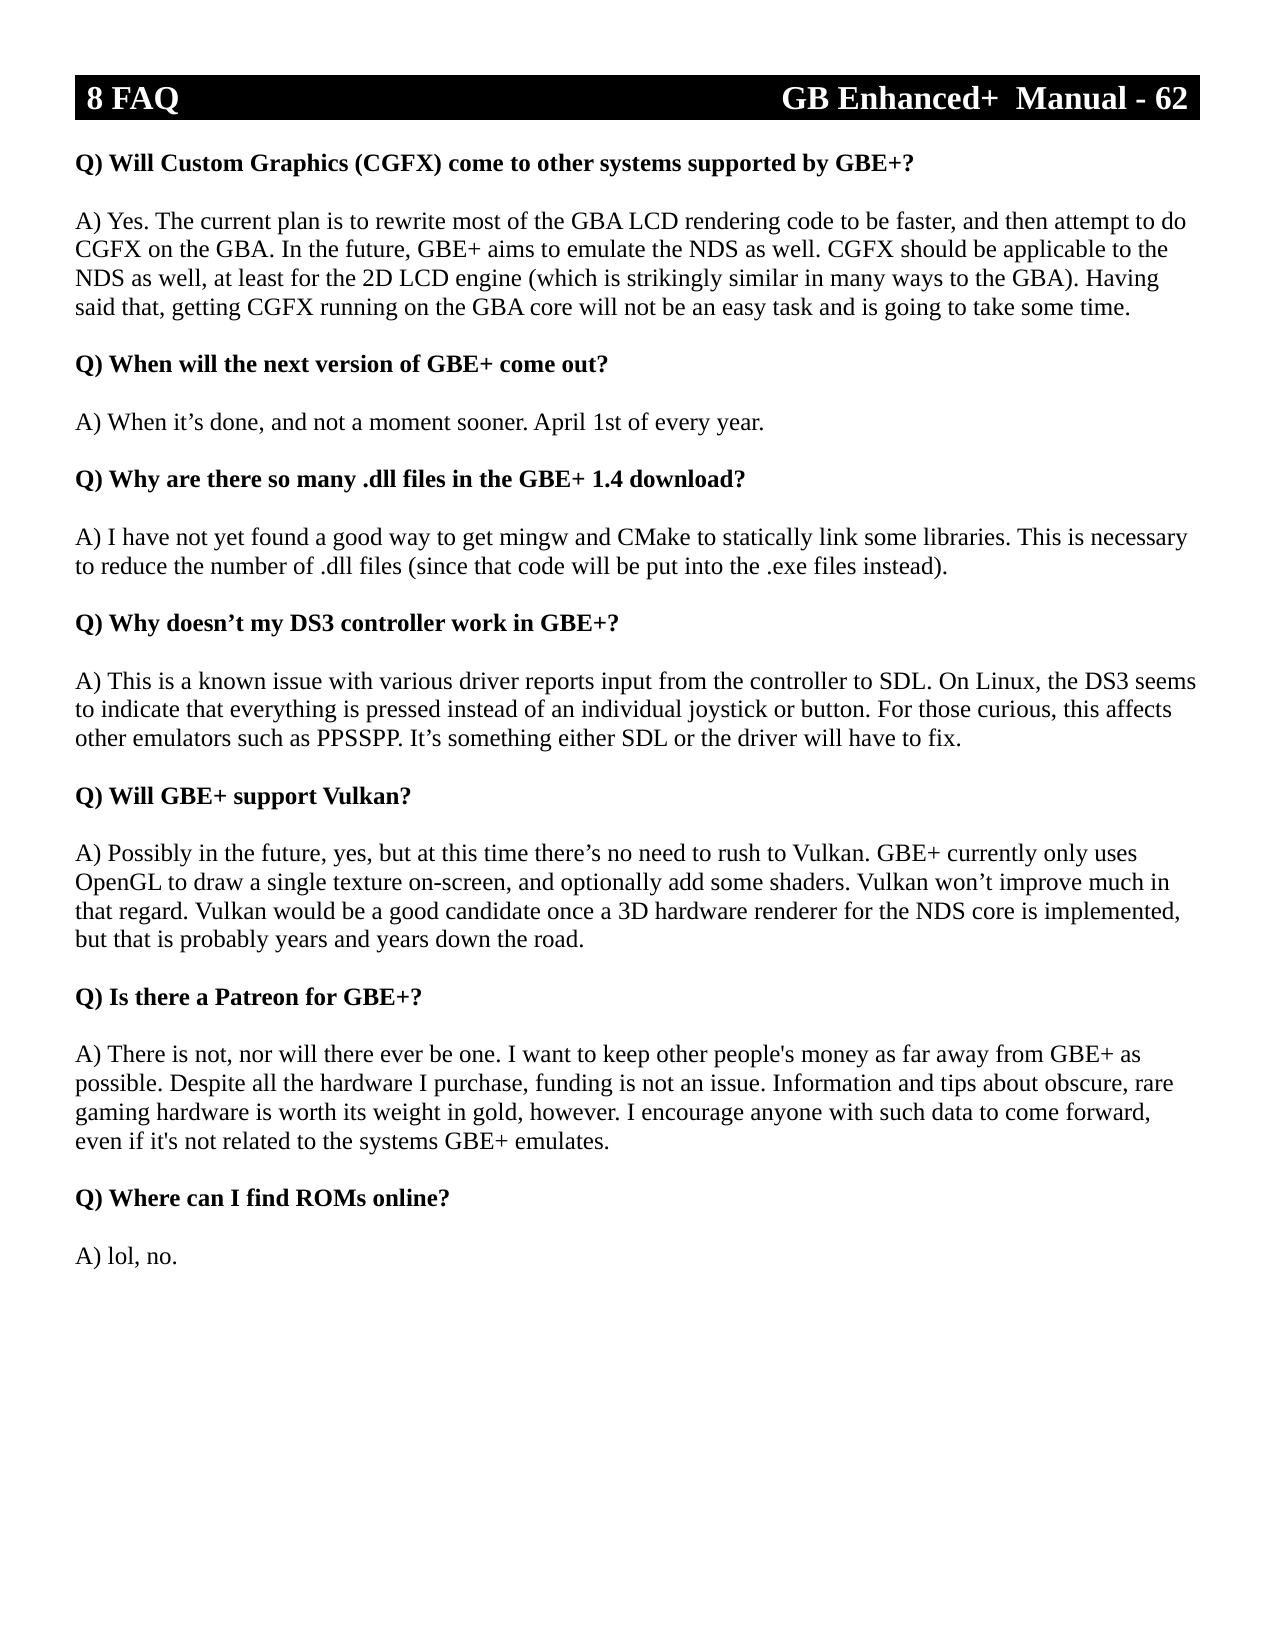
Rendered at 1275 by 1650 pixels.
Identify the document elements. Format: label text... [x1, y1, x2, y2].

text Q) Will GBE+ support Vulkan? [75, 781, 1200, 809]
text A) When it’s done, and not a moment sooner. April 1st of every year. [75, 407, 1200, 436]
text A) This is a known issue with various driver reports input from the controller to SDL. On Linux, the DS3 seems to indicate that everything is pressed instead of an individual joystick or button. For those curious, this affects other emulators such as PPSSPP. It’s something either SDL or the driver will have to fix. [75, 666, 1200, 752]
text Q) Is there a Patreon for GBE+? [75, 982, 1200, 1011]
text A) lol, no. [75, 1241, 1200, 1269]
text Q) Will Custom Graphics (CGFX) come to other systems supported by GBE+? [75, 148, 1200, 177]
text 8 FAQ GB Enhanced+ Manual - 62 [75, 75, 1200, 119]
text Q) Why doesn’t my DS3 controller work in GBE+? [75, 608, 1200, 637]
text Q) Where can I find ROMs online? [75, 1183, 1200, 1212]
text Q) When will the next version of GBE+ come out? [75, 349, 1200, 378]
text A) There is not, nor will there ever be one. I want to keep other people's money as far away from GBE+ as possible. Despite all the hardware I purchase, funding is not an issue. Information and tips about obscure, rare gaming hardware is worth its weight in gold, however. I encourage anyone with such data to come forward, even if it's not related to the systems GBE+ emulates. [75, 1039, 1200, 1154]
text Q) Why are there so many .dll files in the GBE+ 1.4 download? [75, 464, 1200, 493]
text A) Yes. The current plan is to rewrite most of the GBA LCD rendering code to be faster, and then attempt to do CGFX on the GBA. In the future, GBE+ aims to emulate the NDS as well. CGFX should be applicable to the NDS as well, at least for the 2D LCD engine (which is strikingly similar in many ways to the GBA). Having said that, getting CGFX running on the GBA core will not be an easy task and is going to take some time. [75, 206, 1200, 321]
text A) Possibly in the future, yes, but at this time there’s no need to rush to Vulkan. GBE+ currently only uses OpenGL to draw a single texture on-screen, and optionally add some shaders. Vulkan won’t improve much in that regard. Vulkan would be a good candidate once a 3D hardware renderer for the NDS core is implemented, but that is probably years and years down the road. [75, 838, 1200, 953]
text A) I have not yet found a good way to get mingw and CMake to statically link some libraries. This is necessary to reduce the number of .dll files (since that code will be put into the .exe files instead). [75, 522, 1200, 579]
